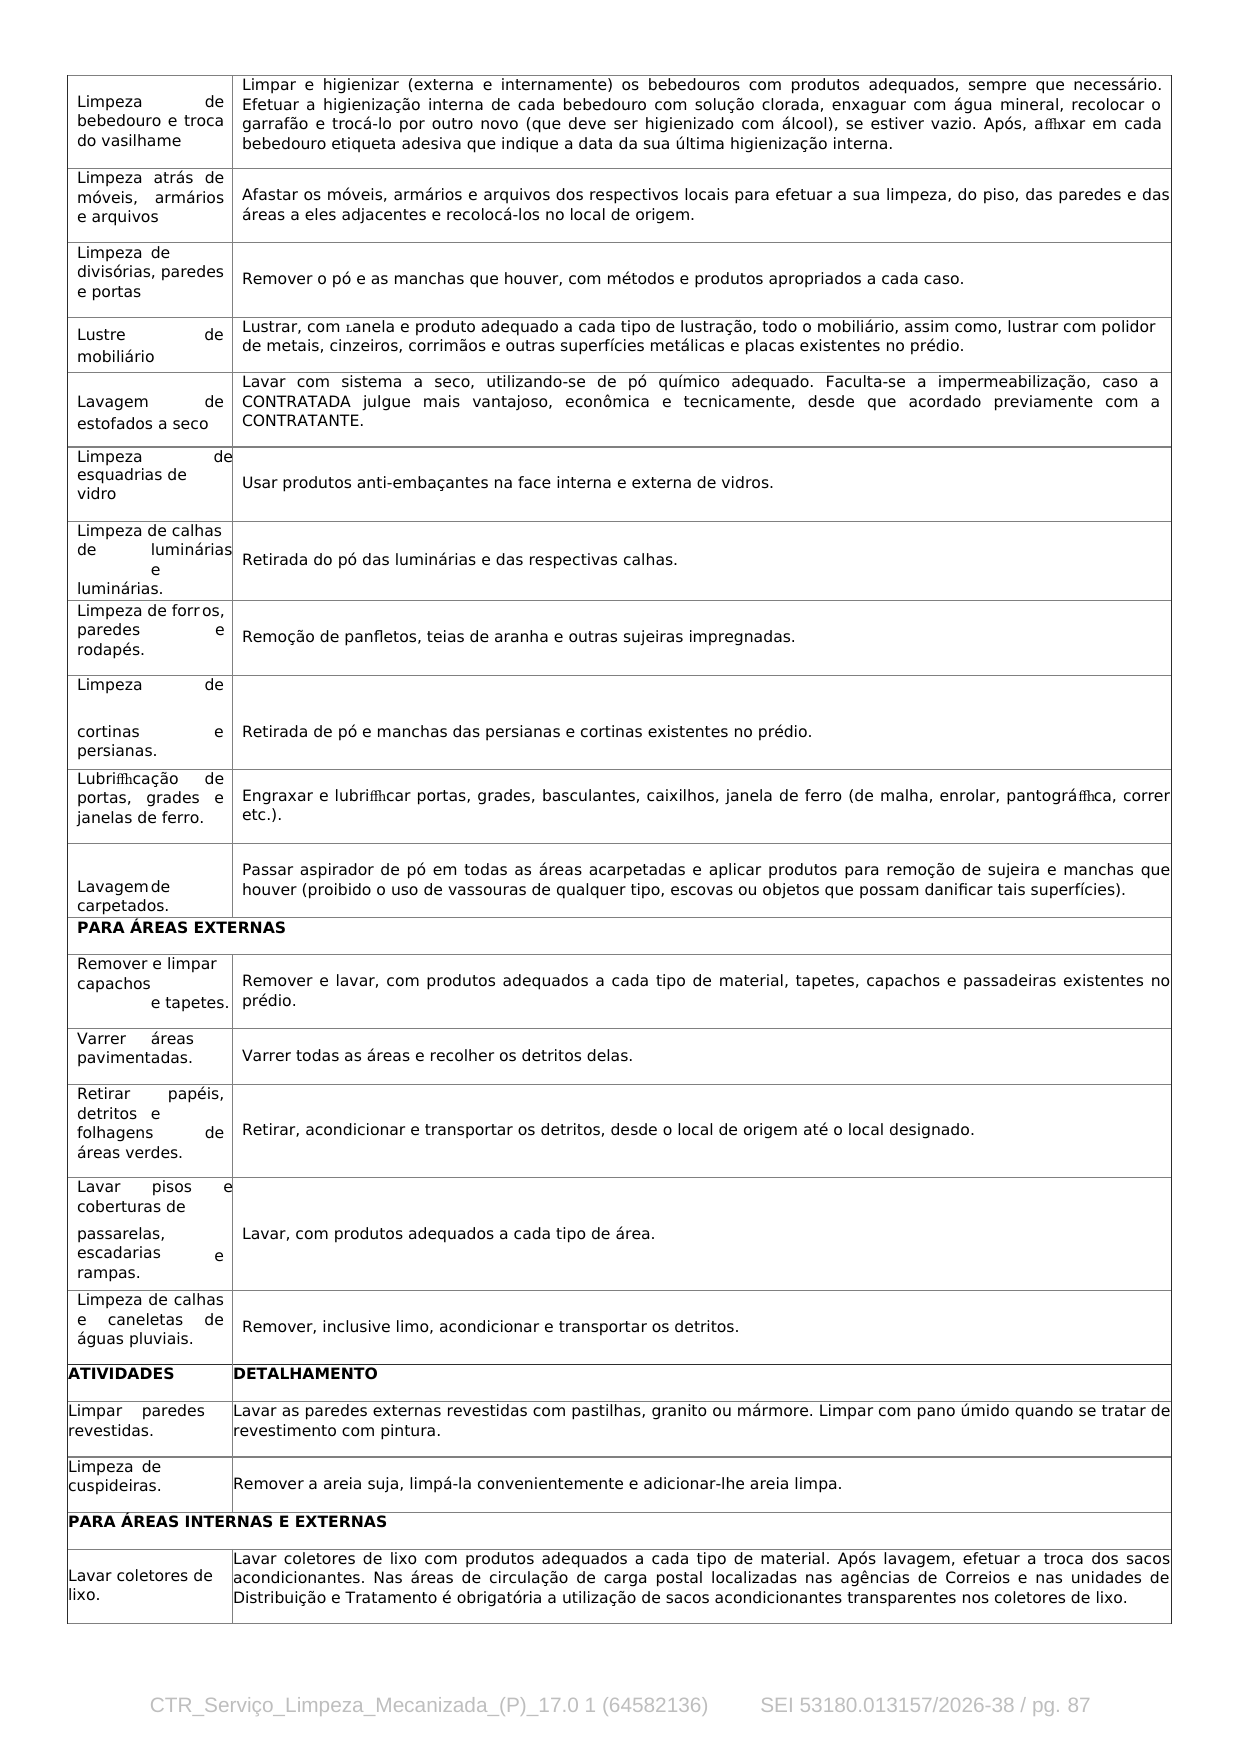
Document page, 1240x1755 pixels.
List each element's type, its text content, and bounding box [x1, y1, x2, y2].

table_cell Limpeza de forr paredes rodapés. [68, 601, 204, 674]
table_cell Lavagem de carpetados. [68, 844, 232, 917]
table_cell Varrer áreas pavimentadas. [68, 1029, 232, 1084]
table_cell Retirar papéis, detritos e folhagens de áreas verdes. [68, 1085, 232, 1177]
table_cell Lavar pisos e coberturas de [68, 1178, 232, 1224]
table_cell [233, 1178, 1171, 1224]
table_cell PARA ÁREAS EXTERNAS [68, 918, 1171, 954]
table_cell os, e [204, 601, 232, 674]
table_cell Limpeza de bebedouro e troca do vasilhame [68, 76, 232, 168]
table_cell Limpeza [68, 676, 204, 722]
table_cell Retirada de pó e manchas das persianas e cortinas existentes no prédio. [233, 722, 1171, 769]
table_cell e [204, 722, 232, 769]
table_cell e [204, 1225, 232, 1290]
table_cell Lustre de mobiliário [68, 318, 232, 372]
table_cell Lavar coletores de lixo com produtos adequados a cada tipo de material. Após lavagem, efetuar a troca dos sacos acondicionantes. Nas áreas de circulação de carga postal localizadas nas agências de Correios e nas unidades de Distribuição e Tratamento é obrigatória a utilização de sacos acondicionantes transparentes nos coletores de lixo. [233, 1550, 1171, 1623]
table_cell Lavar, com produtos adequados a cada tipo de área. [233, 1225, 1171, 1290]
table_cell Lustrar, com anela e produto adequado a cada tipo de lustração, todo o mobiliário, assim como, lustrar com polidor de metais, cinzeiros, corrimãos e outras superfícies metálicas e placas existentes no prédio. [233, 318, 1171, 372]
table_cell Limpeza de calhas de luminárias e luminárias. [68, 522, 232, 600]
table_cell Limpeza de calhas e caneletas de águas pluviais. [68, 1291, 232, 1364]
table_cell Lavar com sistema a seco, utilizando-se de pó químico adequado. Faculta-se a impermeabilização, caso a CONTRATADA julgue mais vantajoso, econômica e tecnicamente, desde que acordado previamente com a CONTRATANTE. [233, 373, 1171, 446]
table_cell Remover o pó e as manchas que houver, com métodos e produtos apropriados a cada caso. [233, 243, 1171, 317]
table_cell Limpeza atrás de móveis, armários e arquivos [68, 169, 232, 242]
table_cell Limpar e higienizar (externa e internamente) os bebedouros com produtos adequados, sempre que necessário. Efetuar a higienização interna de cada bebedouro com solução clorada, enxaguar com água mineral, recolocar o garrafão e trocá-lo por outro novo (que deve ser higienizado com álcool), se estiver vazio. Após, axar em cada bebedouro etiqueta adesiva que indique a data da sua última higienização interna. [233, 76, 1171, 168]
table_cell passarelas, escadarias rampas. [68, 1225, 204, 1290]
table_cell Limpar paredes revestidas. [68, 1402, 232, 1456]
table_cell Limpeza de divisórias, paredes e portas [68, 243, 232, 317]
table_cell Remover e lavar, com produtos adequados a cada tipo de material, tapetes, capachos e passadeiras existentes no prédio. [233, 955, 1171, 1028]
table_cell Limpeza de esquadrias de vidro [68, 448, 232, 521]
table_cell Remoção de panfletos, teias de aranha e outras sujeiras impregnadas. [233, 601, 1171, 674]
table_cell cortinas persianas. [68, 722, 204, 769]
table_cell Lavagem de estofados a seco [68, 373, 232, 446]
table_cell Usar produtos anti-embaçantes na face interna e externa de vidros. [233, 448, 1171, 521]
table_cell Remover e limpar capachos e tapetes. [68, 955, 232, 1028]
table_cell Lavar coletores de lixo. [68, 1550, 232, 1623]
table_cell Lavar as paredes externas revestidas com pastilhas, granito ou mármore. Limpar com pano úmido quando se tratar de revestimento com pintura. [233, 1402, 1171, 1456]
table_cell de [204, 676, 232, 722]
table_cell Varrer todas as áreas e recolher os detritos delas. [233, 1029, 1171, 1084]
table_cell Remover, inclusive limo, acondicionar e transportar os detritos. [233, 1291, 1171, 1364]
table_cell Retirada do pó das luminárias e das respectivas calhas. [233, 522, 1171, 600]
table_cell ATIVIDADES [68, 1365, 232, 1401]
table_cell Limpeza de cuspideiras. [68, 1458, 232, 1512]
table_cell Engraxar e lubricar portas, grades, basculantes, caixilhos, janela de ferro (de malha, enrolar, pantográca, correr etc.). [233, 770, 1171, 843]
table_cell Passar aspirador de pó em todas as áreas acarpetadas e aplicar produtos para remoção de sujeira e manchas que houver (proibido o uso de vassouras de qualquer tipo, escovas ou objetos que possam danificar tais superfícies). [233, 844, 1171, 917]
table_cell PARA ÁREAS INTERNAS E EXTERNAS [68, 1513, 1171, 1549]
table_cell Remover a areia suja, limpá-la convenientemente e adicionar-lhe areia limpa. [233, 1458, 1171, 1512]
table_cell Retirar, acondicionar e transportar os detritos, desde o local de origem até o local designado. [233, 1085, 1171, 1177]
table_cell Lubricação de portas, grades e janelas de ferro. [68, 770, 232, 843]
table_cell [233, 676, 1171, 722]
table_cell DETALHAMENTO [233, 1365, 1171, 1401]
table_cell Afastar os móveis, armários e arquivos dos respectivos locais para efetuar a sua limpeza, do piso, das paredes e das áreas a eles adjacentes e recolocá-los no local de origem. [233, 169, 1171, 242]
